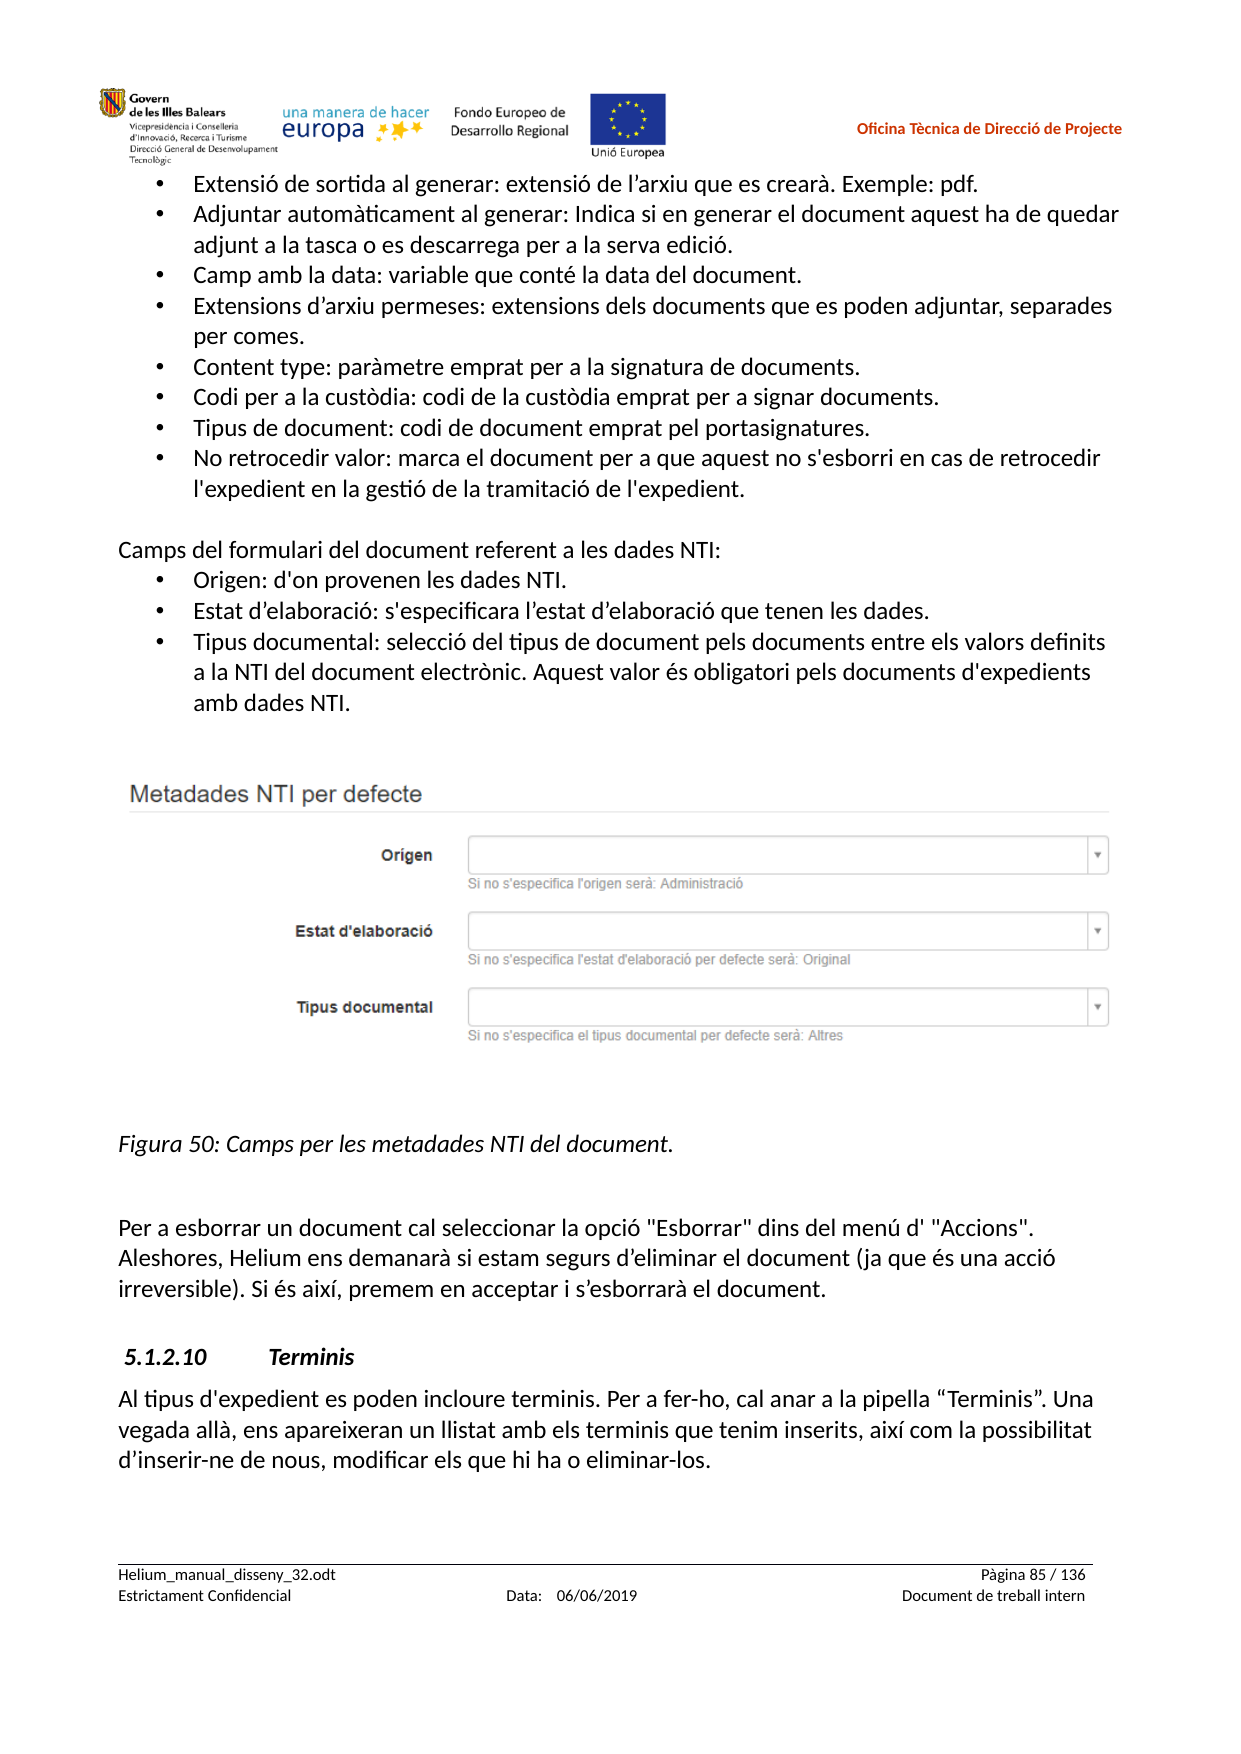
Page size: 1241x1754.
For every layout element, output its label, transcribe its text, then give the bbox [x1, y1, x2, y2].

list Content type: paràmetre emprat per a la signatura de documents. [156, 351, 1122, 382]
text Figura 50: Camps per les metadades NTI del document. [118, 1098, 1122, 1159]
list Estat d’elaboració: s'especificara l’estat d’elaboració que tenen les dades. [156, 595, 1122, 626]
picture [118, 778, 1123, 1098]
picture [99, 87, 668, 166]
list Tipus de document: codi de document emprat pel portasignatures. [156, 412, 1122, 443]
subtitle Terminis [118, 1341, 1122, 1371]
text Al tipus d'expedient es poden incloure terminis. Per a fer-ho, cal anar a la pipella “Terminis”. Una vegada allà, ens apareixeran un llistat amb els terminis que tenim inserits, així com la possibilitat d’inserir-ne de nous, modificar els que hi ha o eliminar-los. [118, 1384, 1122, 1475]
text Per a esborrar un document cal seleccionar la opció "Esborrar" dins del menú d' "Accions". Aleshores, Helium ens demanarà si estam segurs d’eliminar el document (ja que és una acció irreversible). Si és així, premem en acceptar i s’esborrarà el document. [118, 1212, 1122, 1303]
list Adjuntar automàticament al generar: Indica si en generar el document aquest ha de quedar adjunt a la tasca o es descarrega per a la serva edició. [156, 198, 1122, 259]
list Extensió de sortida al generar: extensió de l’arxiu que es crearà. Exemple: pdf. [156, 168, 1122, 198]
list Codi per a la custòdia: codi de la custòdia emprat per a signar documents. [156, 382, 1122, 412]
text Camps del formulari del document referent a les dades NTI: [118, 534, 1122, 565]
list Tipus documental: selecció del tipus de document pels documents entre els valors definits a la NTI del document electrònic. Aquest valor és obligatori pels documents d'expedients amb dades NTI. [156, 626, 1122, 717]
list Origen: d'on provenen les dades NTI. [156, 565, 1122, 595]
list Camp amb la data: variable que conté la data del document. [156, 259, 1122, 290]
list Extensions d’arxiu permeses: extensions dels documents que es poden adjuntar, separades per comes. [156, 290, 1122, 351]
list No retrocedir valor: marca el document per a que aquest no s'esborri en cas de retrocedir l'expedient en la gestió de la tramitació de l'expedient. [156, 443, 1122, 504]
